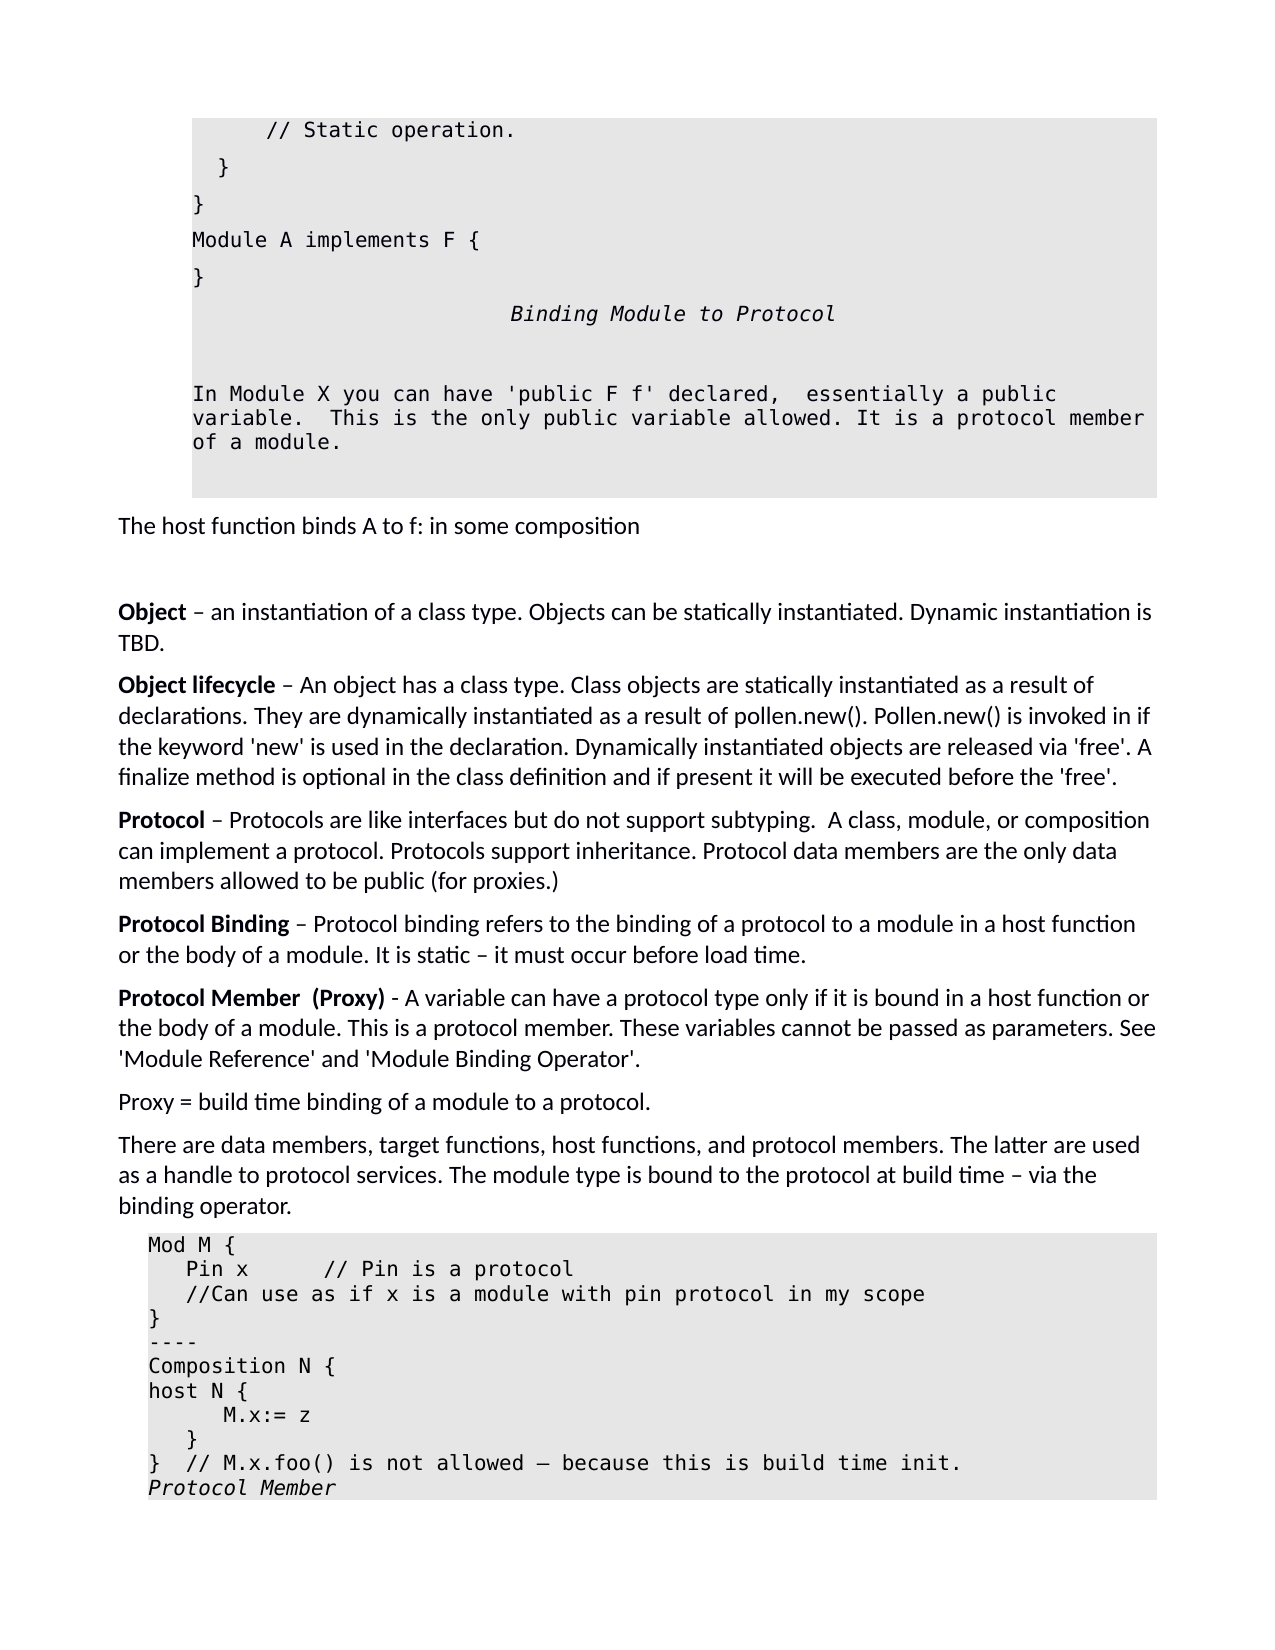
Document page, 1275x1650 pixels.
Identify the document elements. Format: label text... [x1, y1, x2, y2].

text M.x:= z [148, 1403, 1157, 1427]
text Composition N { [148, 1354, 1157, 1379]
text Protocol – Protocols are like interfaces but do not support subtyping. A class, module, or composition can implement a protocol. Protocols support inheritance. Protocol data members are the only data members allowed to be public (for proxies.) [118, 804, 1157, 896]
text Proxy = build time binding of a module to a protocol. [118, 1086, 1157, 1116]
text Module A implements F { [192, 228, 1157, 253]
text Pin x // Pin is a protocol [148, 1257, 1157, 1282]
text //Can use as if x is a module with pin protocol in my scope [148, 1282, 1157, 1306]
text } [192, 155, 1157, 179]
text Protocol Binding – Protocol binding refers to the binding of a protocol to a module in a host function or the body of a module. It is static – it must occur before load time. [118, 908, 1157, 969]
text Object – an instantiation of a class type. Objects can be statically instantiated. Dynamic instantiation is TBD. [118, 596, 1157, 657]
text Mod M { [148, 1233, 1157, 1257]
text } [148, 1427, 1157, 1451]
text } // M.x.foo() is not allowed – because this is build time init. [148, 1451, 1157, 1476]
text // Static operation. [192, 118, 1157, 142]
text ---- [148, 1330, 1157, 1354]
text Object lifecycle – An object has a class type. Class objects are statically instantiated as a result of declarations. They are dynamically instantiated as a result of pollen.new(). Pollen.new() is invoked in if the keyword 'new' is used in the declaration. Dynamically instantiated objects are released via 'free'. A finalize method is optional in the class definition and if present it will be executed before the 'free'. [118, 670, 1157, 792]
text In Module X you can have 'public F f' declared, essentially a public variable. This is the only public variable allowed. It is a protocol member of a module. [192, 382, 1157, 454]
text host N { [148, 1379, 1157, 1403]
text Binding Module to Protocol [192, 302, 1157, 326]
text } [192, 192, 1157, 216]
text Protocol Member (Proxy) - A variable can have a protocol type only if it is bound in a host function or the body of a module. This is a protocol member. These variables cannot be passed as parameters. See 'Module Reference' and 'Module Binding Operator'. [118, 982, 1157, 1073]
text There are data members, target functions, host functions, and protocol members. The latter are used as a handle to protocol services. The module type is bound to the protocol at build time – via the binding operator. [118, 1129, 1157, 1221]
text } [192, 265, 1157, 289]
text } [148, 1306, 1157, 1330]
text The host function binds A to f: in some composition [118, 510, 1157, 541]
text Protocol Member [148, 1476, 1157, 1500]
